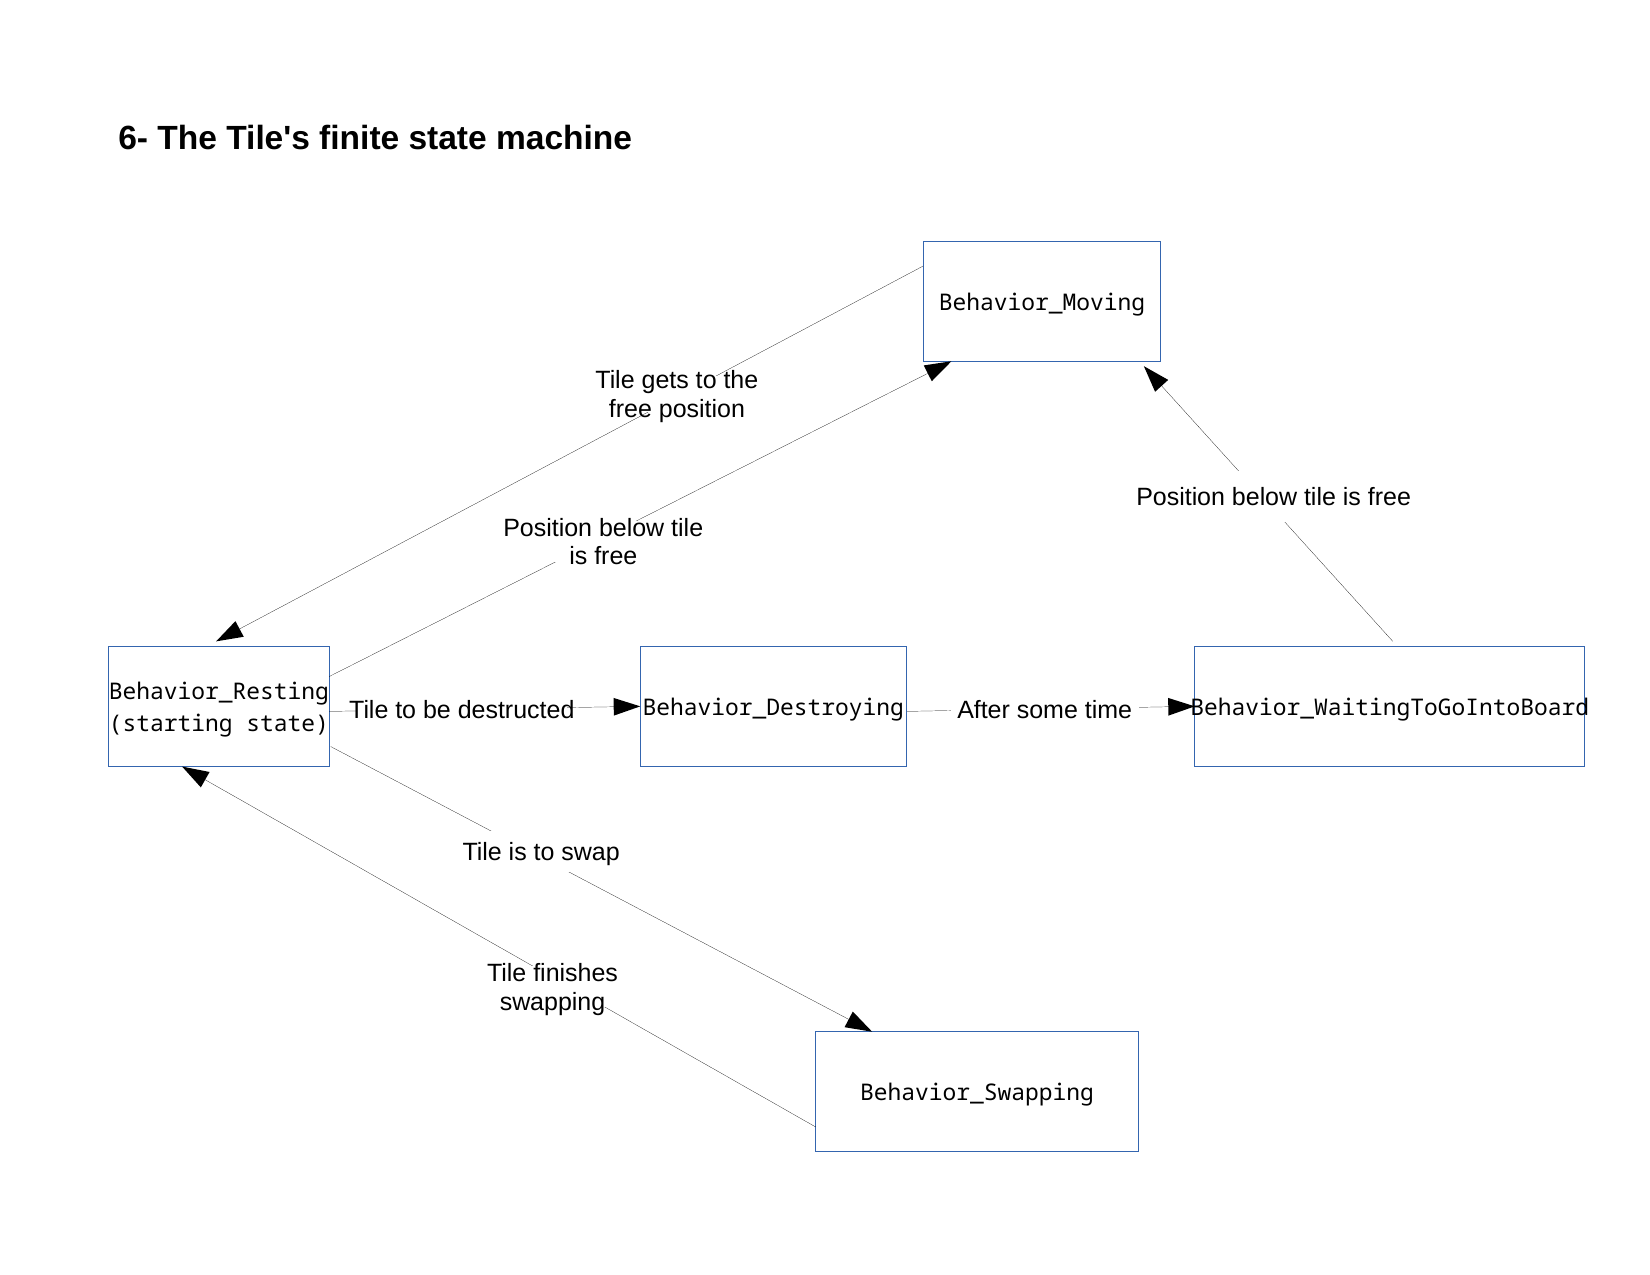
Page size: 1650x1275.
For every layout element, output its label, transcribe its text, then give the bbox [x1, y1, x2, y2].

subtitle 6- The Tile's finite state machine [118, 118, 1532, 157]
